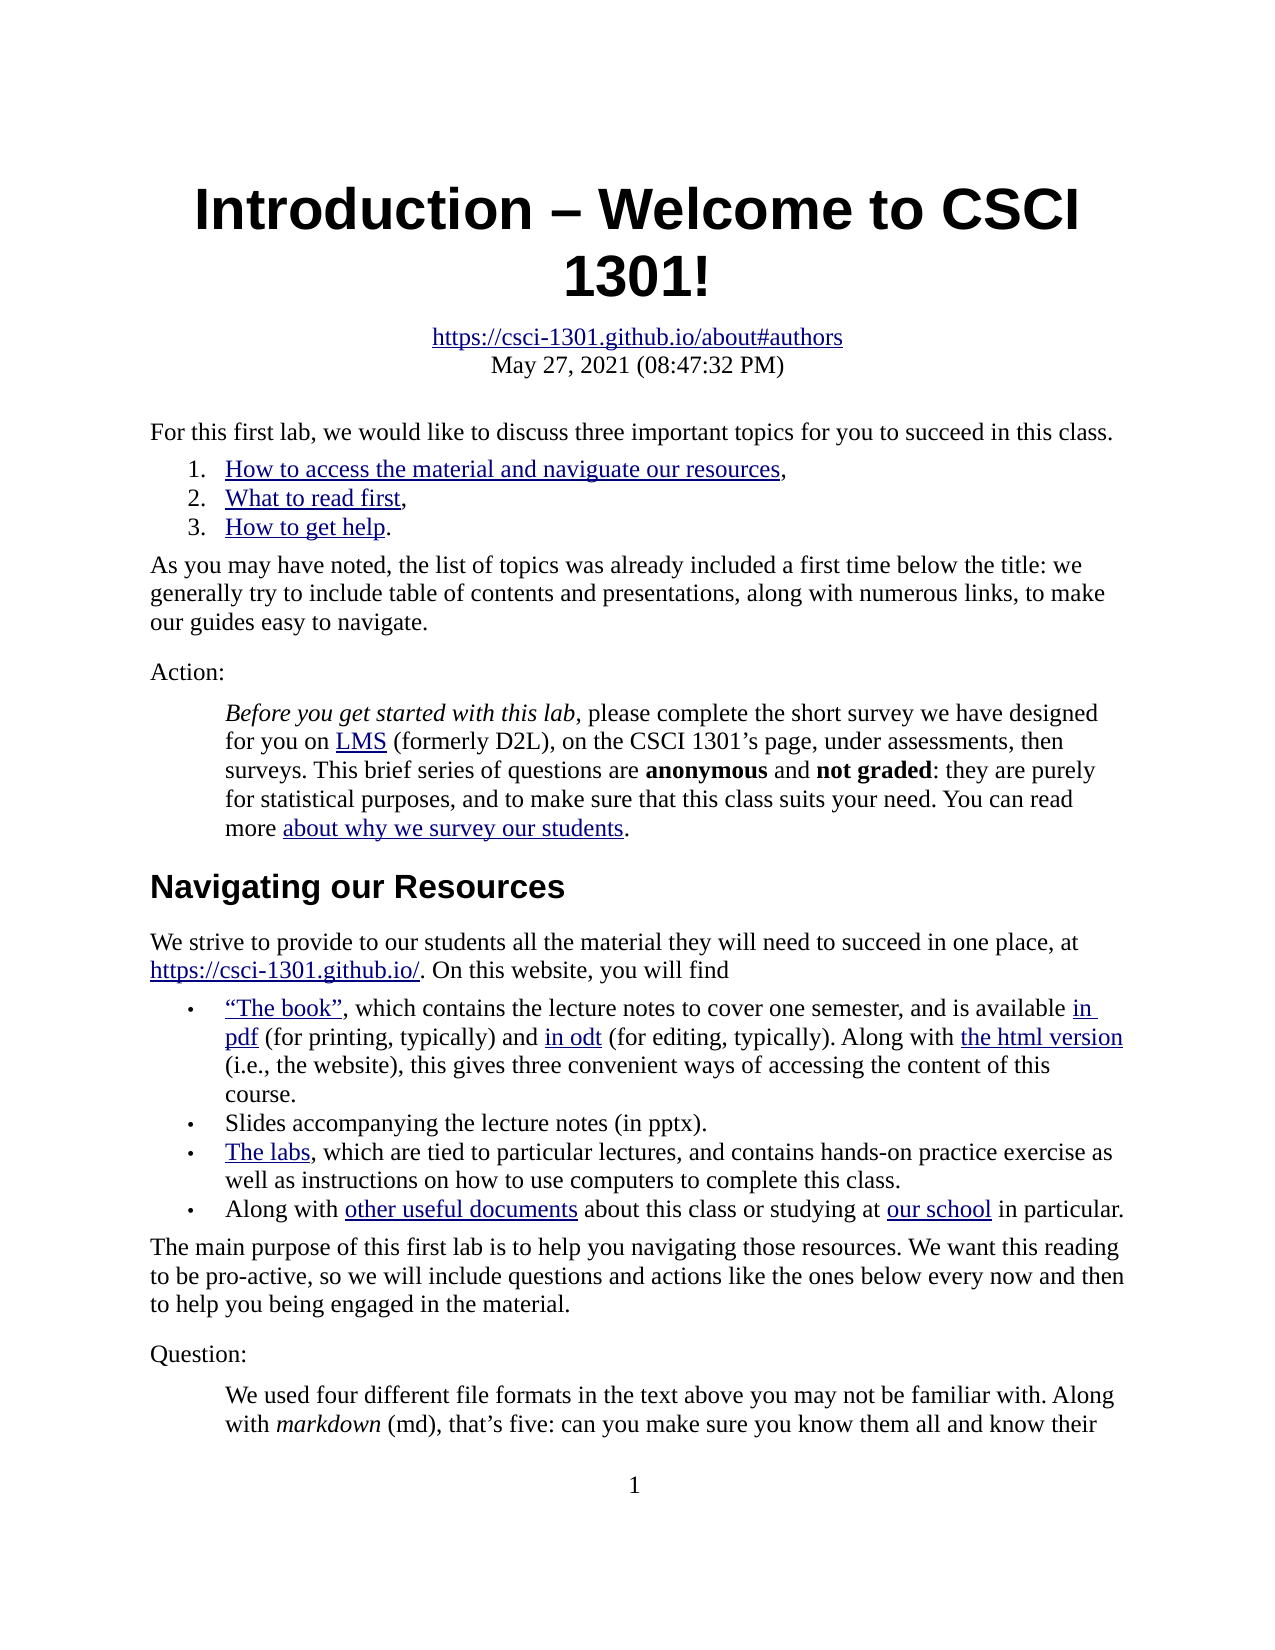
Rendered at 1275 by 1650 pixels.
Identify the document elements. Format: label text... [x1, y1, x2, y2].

list The labs, which are tied to particular lectures, and contains hands-on practice exercise as well as instructions on how to use computers to complete this class. [187, 1137, 1125, 1194]
text https://csci-1301.github.io/about#authors [150, 322, 1125, 350]
text Before you get started with this lab, please complete the short survey we have designed for you on LMS (formerly D2L), on the CSCI 1301’s page, under assessments, then surveys. This brief series of questions are anonymous and not graded: they are purely for statistical purposes, and to make sure that this class suits your need. You can read more about why we survey our students. [225, 698, 1125, 841]
text We used four different file formats in the text above you may not be familiar with. Along with markdown (md), that’s five: can you make sure you know them all and know their [225, 1380, 1125, 1437]
text For this first lab, we would like to discuss three important topics for you to succeed in this class. [150, 417, 1125, 446]
title Introduction – Welcome to CSCI 1301! [150, 175, 1125, 309]
list Along with other useful documents about this class or studying at our school in particular. [187, 1194, 1125, 1223]
text Action: [150, 657, 1125, 686]
text We strive to provide to our students all the material they will need to succeed in one place, at https://csci-1301.github.io/. On this website, you will find [150, 927, 1125, 984]
list “The book”, which contains the lecture notes to cover one semester, and is available in pdf (for printing, typically) and in odt (for editing, typically). Along with the html version (i.e., the website), this gives three convenient ways of accessing the content of this course. [187, 993, 1125, 1108]
text May 27, 2021 (08:47:32 PM) [150, 350, 1125, 379]
list What to read first, [187, 483, 1125, 512]
text The main purpose of this first lab is to help you navigating those resources. We want this reading to be pro-active, so we will include questions and actions like the ones below every now and then to help you being engaged in the material. [150, 1232, 1125, 1318]
text As you may have noted, the list of topics was already included a first time below the title: we generally try to include table of contents and presentations, along with numerous links, to make our guides easy to navigate. [150, 550, 1125, 636]
list How to access the material and naviguate our resources, [187, 454, 1125, 483]
list How to get help. [187, 512, 1125, 541]
subtitle Navigating our Resources [150, 866, 1125, 905]
list Slides accompanying the lecture notes (in pptx). [187, 1108, 1125, 1137]
text Question: [150, 1339, 1125, 1368]
